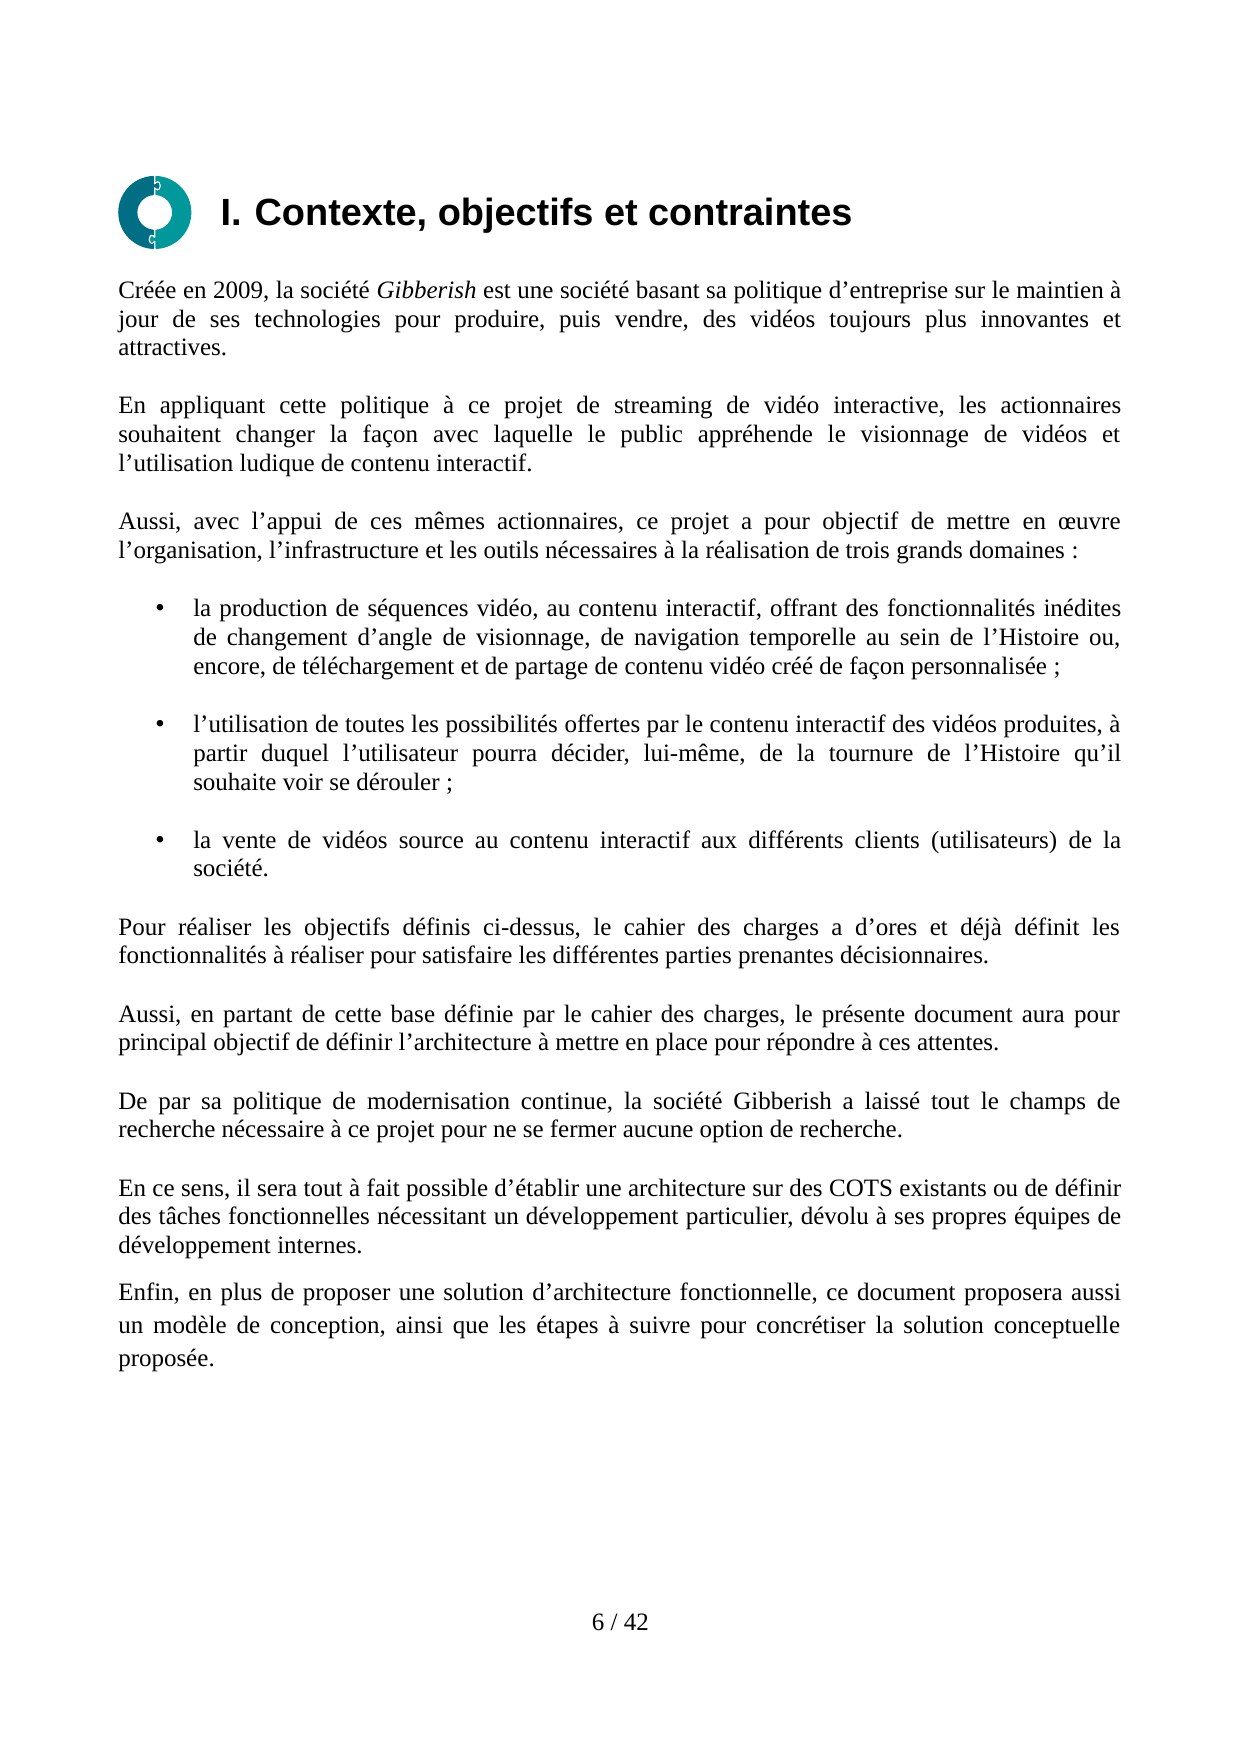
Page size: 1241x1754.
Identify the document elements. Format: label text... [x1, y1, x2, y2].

subtitle [138, 189, 172, 230]
text En ce sens, il sera tout à fait possible d’établir une architecture sur des COTS existants ou de définir des tâches fonctionnelles nécessitant un développement particulier, dévolu à ses propres équipes de développement internes. [118, 1173, 1122, 1259]
list l’utilisation de toutes les possibilités offertes par le contenu interactif des vidéos produites, à partir duquel l’utilisateur pourra décider, lui-même, de la tournure de l’Histoire qu’il souhaite voir se dérouler ; [156, 709, 1122, 795]
subtitle Contexte, objectifs et contraintes [184, 189, 1122, 233]
text Créée en 2009, la société Gibberish est une société basant sa politique d’entreprise sur le maintien à jour de ses technologies pour produire, puis vendre, des vidéos toujours plus innovantes et attractives. [118, 275, 1122, 361]
text De par sa politique de modernisation continue, la société Gibberish a laissé tout le champs de recherche nécessaire à ce projet pour ne se fermer aucune option de recherche. [118, 1086, 1122, 1143]
list la vente de vidéos source au contenu interactif aux différents clients (utilisateurs) de la société. [156, 825, 1122, 882]
text Aussi, avec l’appui de ces mêmes actionnaires, ce projet a pour objectif de mettre en œuvre l’organisation, l’infrastructure et les outils nécessaires à la réalisation de trois grands domaines : [118, 506, 1122, 564]
text Enfin, en plus de proposer une solution d’architecture fonctionnelle, ce document proposera aussi un modèle de conception, ainsi que les étapes à suivre pour concrétiser la solution conceptuelle proposée. [118, 1277, 1122, 1371]
text Pour réaliser les objectifs définis ci-dessus, le cahier des charges a d’ores et déjà définit les fonctionnalités à réaliser pour satisfaire les différentes parties prenantes décisionnaires. [118, 912, 1122, 969]
text En appliquant cette politique à ce projet de streaming de vidéo interactive, les actionnaires souhaitent changer la façon avec laquelle le public appréhende le visionnage de vidéos et l’utilisation ludique de contenu interactif. [118, 391, 1122, 477]
list la production de séquences vidéo, au contenu interactif, offrant des fonctionnalités inédites de changement d’angle de visionnage, de navigation temporelle au sein de l’Histoire ou, encore, de téléchargement et de partage de contenu vidéo créé de façon personnalisée ; [156, 593, 1122, 679]
text Aussi, en partant de cette base définie par le cahier des charges, le présente document aura pour principal objectif de définir l’architecture à mettre en place pour répondre à ces attentes. [118, 999, 1122, 1056]
